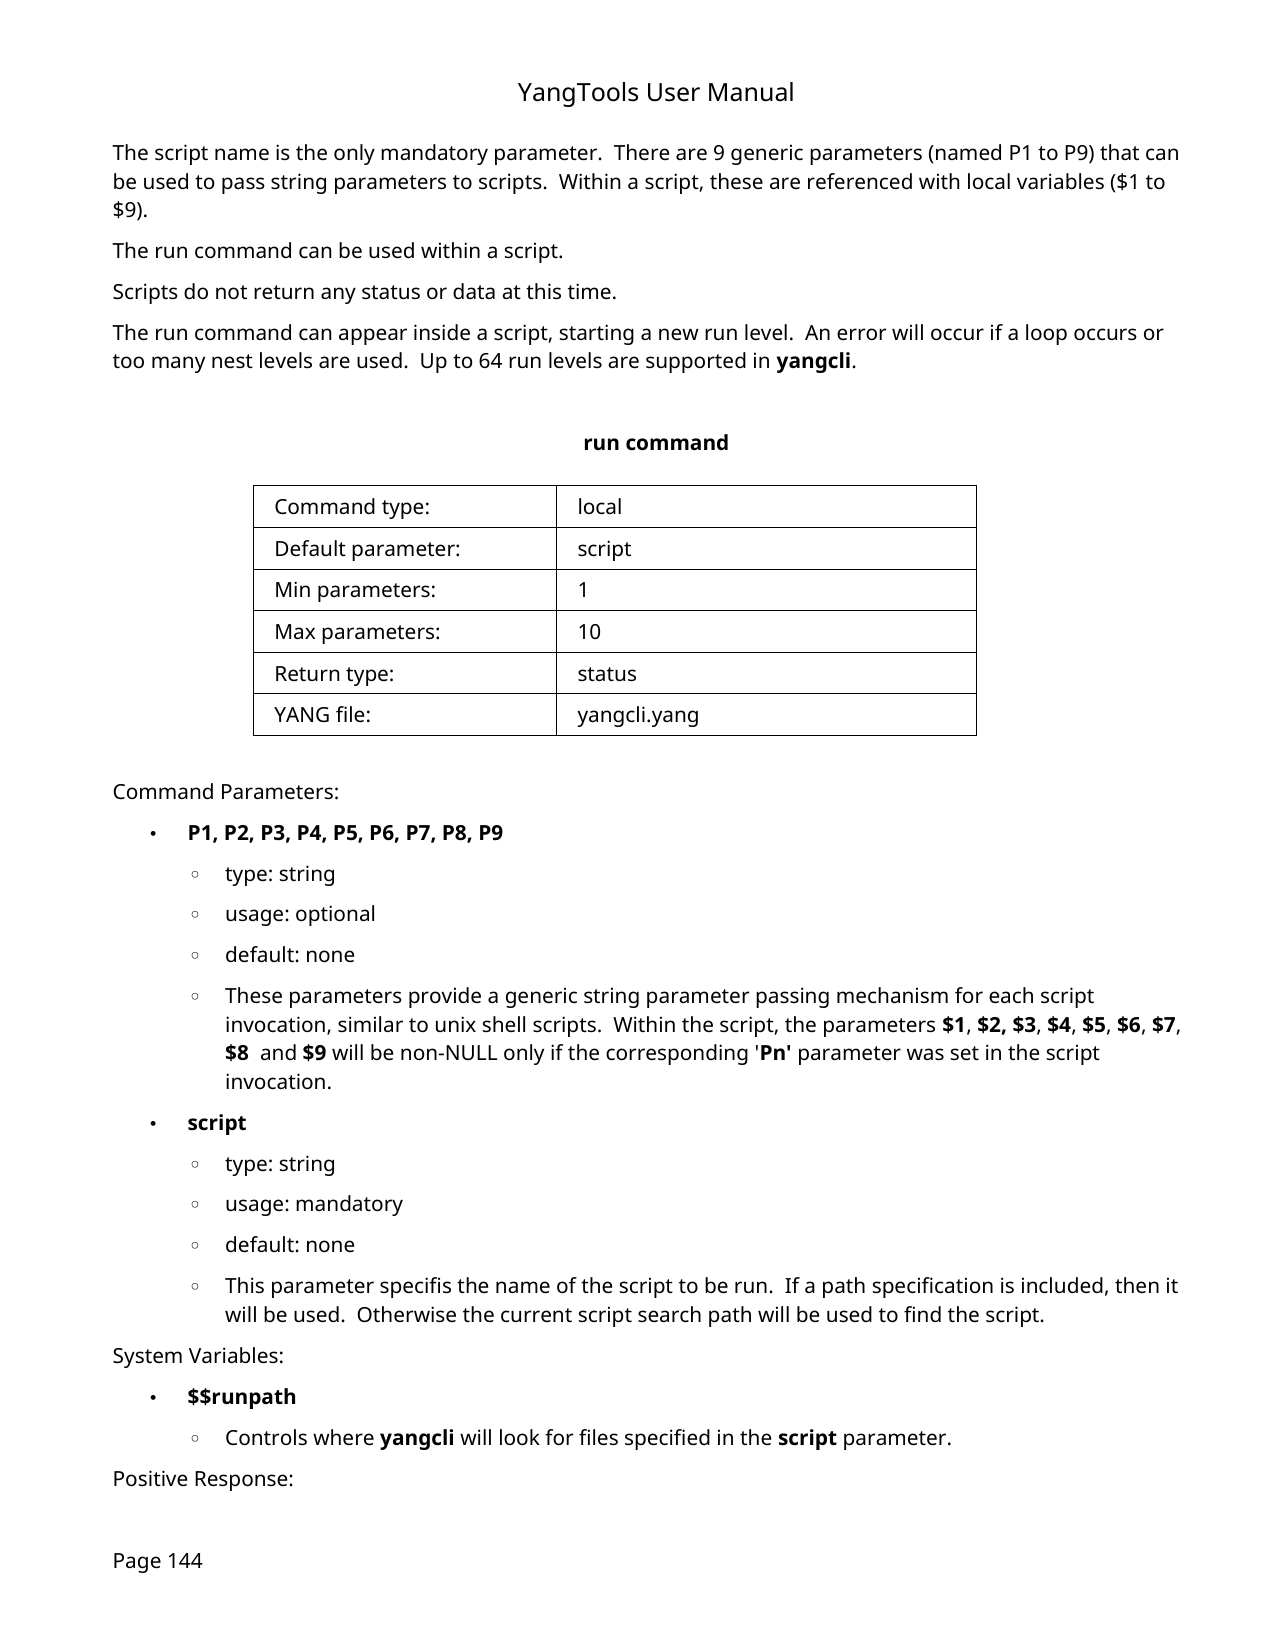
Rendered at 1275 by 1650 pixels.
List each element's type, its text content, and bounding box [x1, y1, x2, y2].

text The script name is the only mandatory parameter. There are 9 generic parameters (named P1 to P9) that can be used to pass string parameters to scripts. Within a script, these are referenced with local variables ($1 to $9). [112, 138, 1200, 224]
table_cell status [557, 653, 976, 693]
list Controls where yangcli will look for files specified in the script parameter. [187, 1423, 1200, 1451]
table_cell 10 [557, 611, 976, 652]
list P1, P2, P3, P4, P5, P6, P7, P8, P9 [150, 818, 1200, 846]
list usage: mandatory [187, 1189, 1200, 1218]
list These parameters provide a generic string parameter passing mechanism for each script invocation, similar to unix shell scripts. Within the script, the parameters $1, $2, $3, $4, $5, $6, $7, $8 and $9 will be non-NULL only if the corresponding 'Pn' parameter was set in the script invocation. [187, 981, 1200, 1095]
table_cell 1 [557, 570, 976, 610]
table_cell Max parameters: [254, 611, 556, 652]
list This parameter specifis the name of the script to be run. If a path specification is included, then it will be used. Otherwise the current script search path will be used to find the script. [187, 1271, 1200, 1328]
table_cell YANG file: [254, 694, 556, 735]
table_cell yangcli.yang [557, 694, 976, 735]
list usage: optional [187, 899, 1200, 928]
table_cell script [557, 528, 976, 568]
table_cell Return type: [254, 653, 556, 693]
list $$runpath [150, 1382, 1200, 1410]
list type: string [187, 859, 1200, 887]
subtitle run command [127, 428, 1185, 457]
text The run command can be used within a script. [112, 236, 1200, 265]
text The run command can appear inside a script, starting a new run level. An error will occur if a loop occurs or too many nest levels are used. Up to 64 run levels are supported in yangcli. [112, 318, 1200, 375]
list script [150, 1108, 1200, 1136]
text Scripts do not return any status or data at this time. [112, 277, 1200, 306]
text Positive Response: [112, 1464, 1200, 1492]
text Command Parameters: [112, 777, 1200, 805]
list default: none [187, 941, 1200, 969]
list type: string [187, 1149, 1200, 1177]
table_header Command type: [254, 486, 556, 527]
text System Variables: [112, 1341, 1200, 1369]
table_header local [557, 486, 976, 527]
table_cell Min parameters: [254, 570, 556, 610]
table_cell Default parameter: [254, 528, 556, 568]
list default: none [187, 1231, 1200, 1259]
